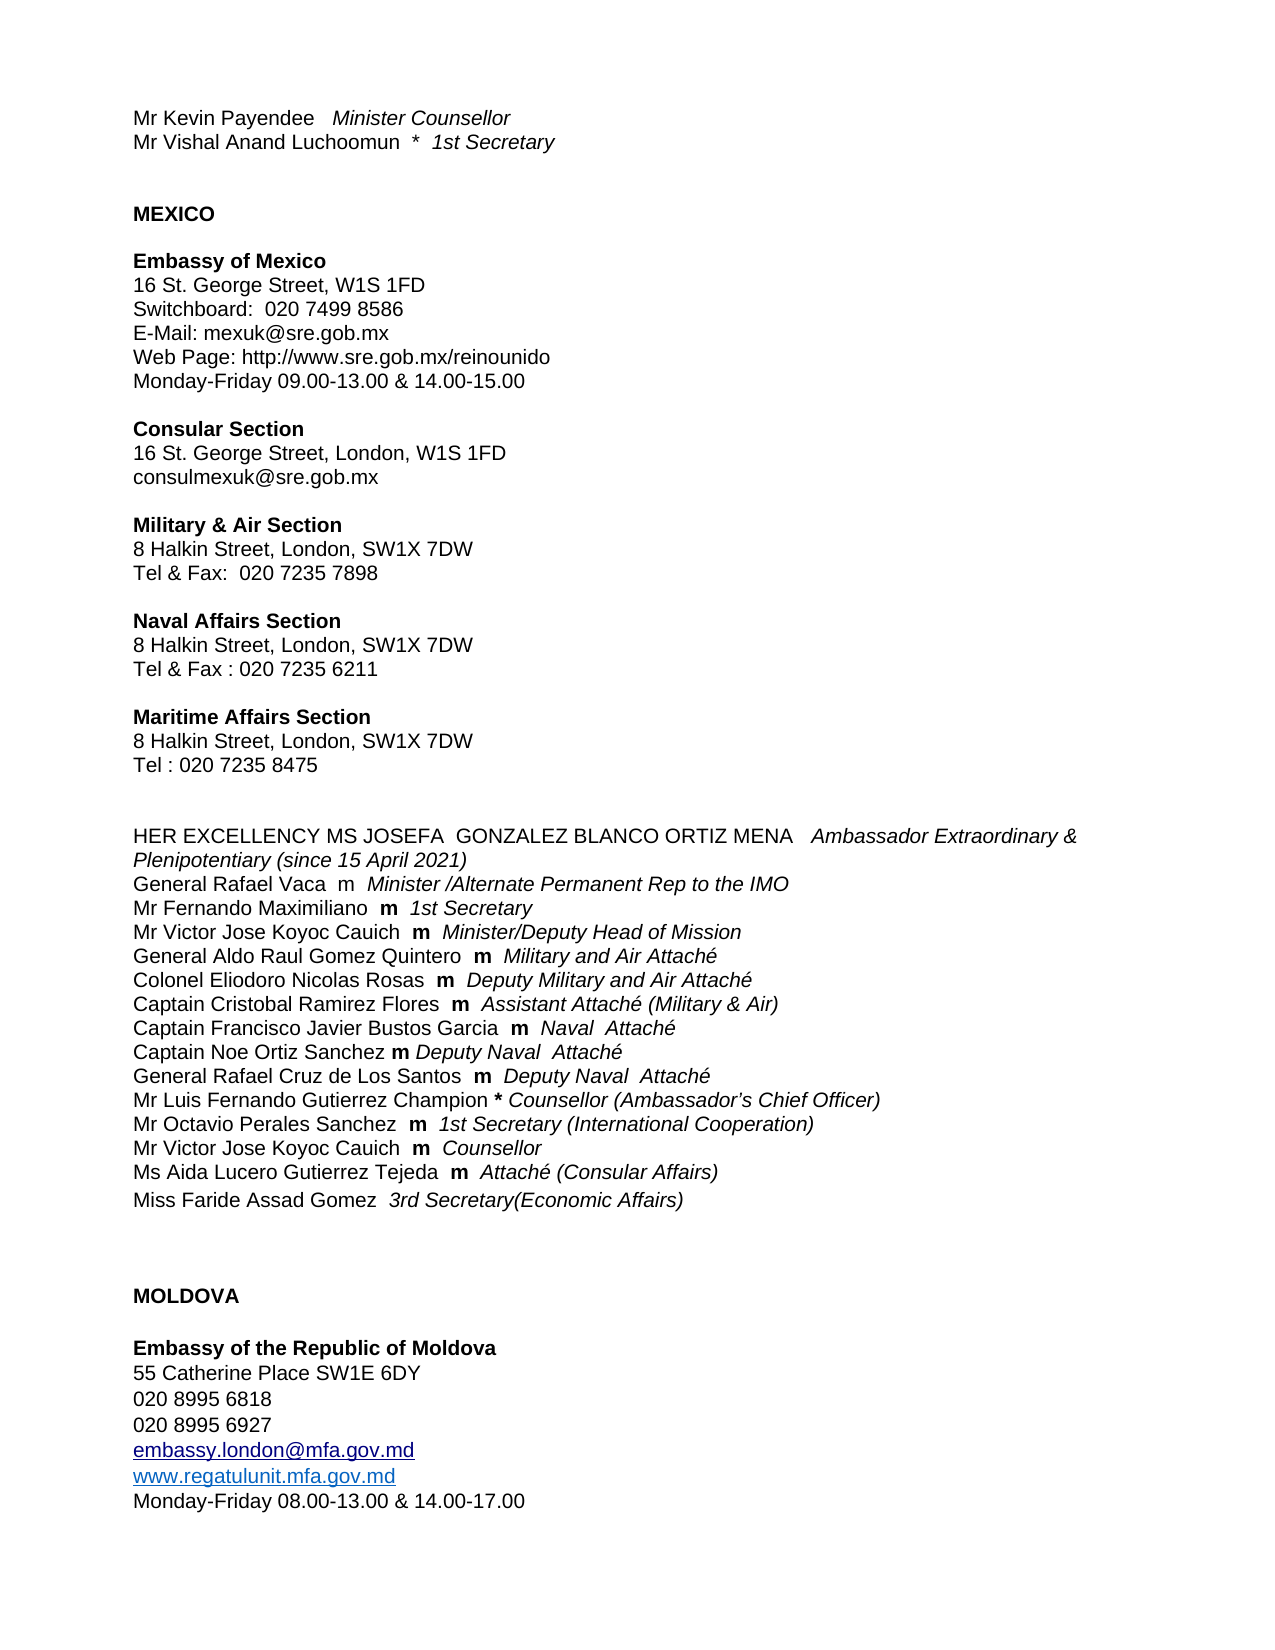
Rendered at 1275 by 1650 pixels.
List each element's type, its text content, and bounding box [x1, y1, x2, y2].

text 8 Halkin Street, London, SW1X 7DW [133, 537, 1181, 561]
text Captain Francisco Javier Bustos Garcia m Naval Attaché [133, 1016, 1181, 1040]
text Mr Victor Jose Koyoc Cauich m Counsellor [133, 1136, 1181, 1160]
text Mr Kevin Payendee Minister Counsellor [133, 106, 1181, 129]
text Web Page: http://www.sre.gob.mx/reinounido [133, 345, 1181, 369]
text 16 St. George Street, London, W1S 1FD [133, 441, 1181, 465]
text Miss Faride Assad Gomez 3rd Secretary(Economic Affairs) [133, 1184, 1181, 1212]
text Ms Aida Lucero Gutierrez Tejeda m Attaché (Consular Affairs) [133, 1160, 1181, 1184]
text Tel & Fax: 020 7235 7898 [133, 561, 1181, 585]
text consulmexuk@sre.gob.mx [133, 465, 1181, 489]
text Captain Noe Ortiz Sanchez m Deputy Naval Attaché [133, 1040, 1181, 1064]
text General Aldo Raul Gomez Quintero m Military and Air Attaché [133, 944, 1181, 968]
text 8 Halkin Street, London, SW1X 7DW [133, 728, 1181, 752]
text Mr Octavio Perales Sanchez m 1st Secretary (International Cooperation) [133, 1112, 1181, 1136]
text Tel : 020 7235 8475 [133, 752, 1181, 776]
subtitle Maritime Affairs Section [133, 704, 1181, 728]
text Mr Vishal Anand Luchoomun * 1st Secretary [133, 129, 1181, 153]
text MOLDOVA [133, 1284, 1181, 1308]
text Tel & Fax : 020 7235 6211 [133, 657, 1181, 681]
text 16 St. George Street, W1S 1FD [133, 273, 1181, 297]
text 020 8995 6818 [133, 1387, 1181, 1411]
subtitle Military & Air Section [133, 513, 1181, 537]
text MEXICO [133, 201, 1181, 225]
text Monday-Friday 09.00-13.00 & 14.00-15.00 [133, 369, 1181, 393]
text Embassy of the Republic of Moldova [133, 1336, 1181, 1359]
text HER EXCELLENCY MS JOSEFA GONZALEZ BLANCO ORTIZ MENA Ambassador Extraordinary & Plenipotentiary (since 15 April 2021) [133, 824, 1181, 872]
text embassy.london@mfa.gov.md [133, 1438, 1181, 1462]
text Mr Victor Jose Koyoc Cauich m Minister/Deputy Head of Mission [133, 920, 1181, 944]
text www.regatulunit.mfa.gov.md [133, 1464, 1181, 1488]
text Monday-Friday 08.00-13.00 & 14.00-17.00 [133, 1489, 1181, 1513]
text 8 Halkin Street, London, SW1X 7DW [133, 633, 1181, 657]
text Mr Luis Fernando Gutierrez Champion * Counsellor (Ambassador’s Chief Officer) [133, 1088, 1181, 1112]
subtitle Consular Section [133, 417, 1181, 441]
text General Rafael Cruz de Los Santos m Deputy Naval Attaché [133, 1064, 1181, 1088]
text 55 Catherine Place SW1E 6DY [133, 1361, 1181, 1385]
text 020 8995 6927 [133, 1412, 1181, 1436]
text Colonel Eliodoro Nicolas Rosas m Deputy Military and Air Attaché [133, 968, 1181, 992]
text E-Mail: mexuk@sre.gob.mx [133, 321, 1181, 345]
text Switchboard: 020 7499 8586 [133, 297, 1181, 321]
text Embassy of Mexico [133, 249, 1181, 273]
text General Rafael Vaca m Minister /Alternate Permanent Rep to the IMO [133, 872, 1181, 896]
text Mr Fernando Maximiliano m 1st Secretary [133, 896, 1181, 920]
subtitle Naval Affairs Section [133, 609, 1181, 633]
text Captain Cristobal Ramirez Flores m Assistant Attaché (Military & Air) [133, 992, 1181, 1016]
